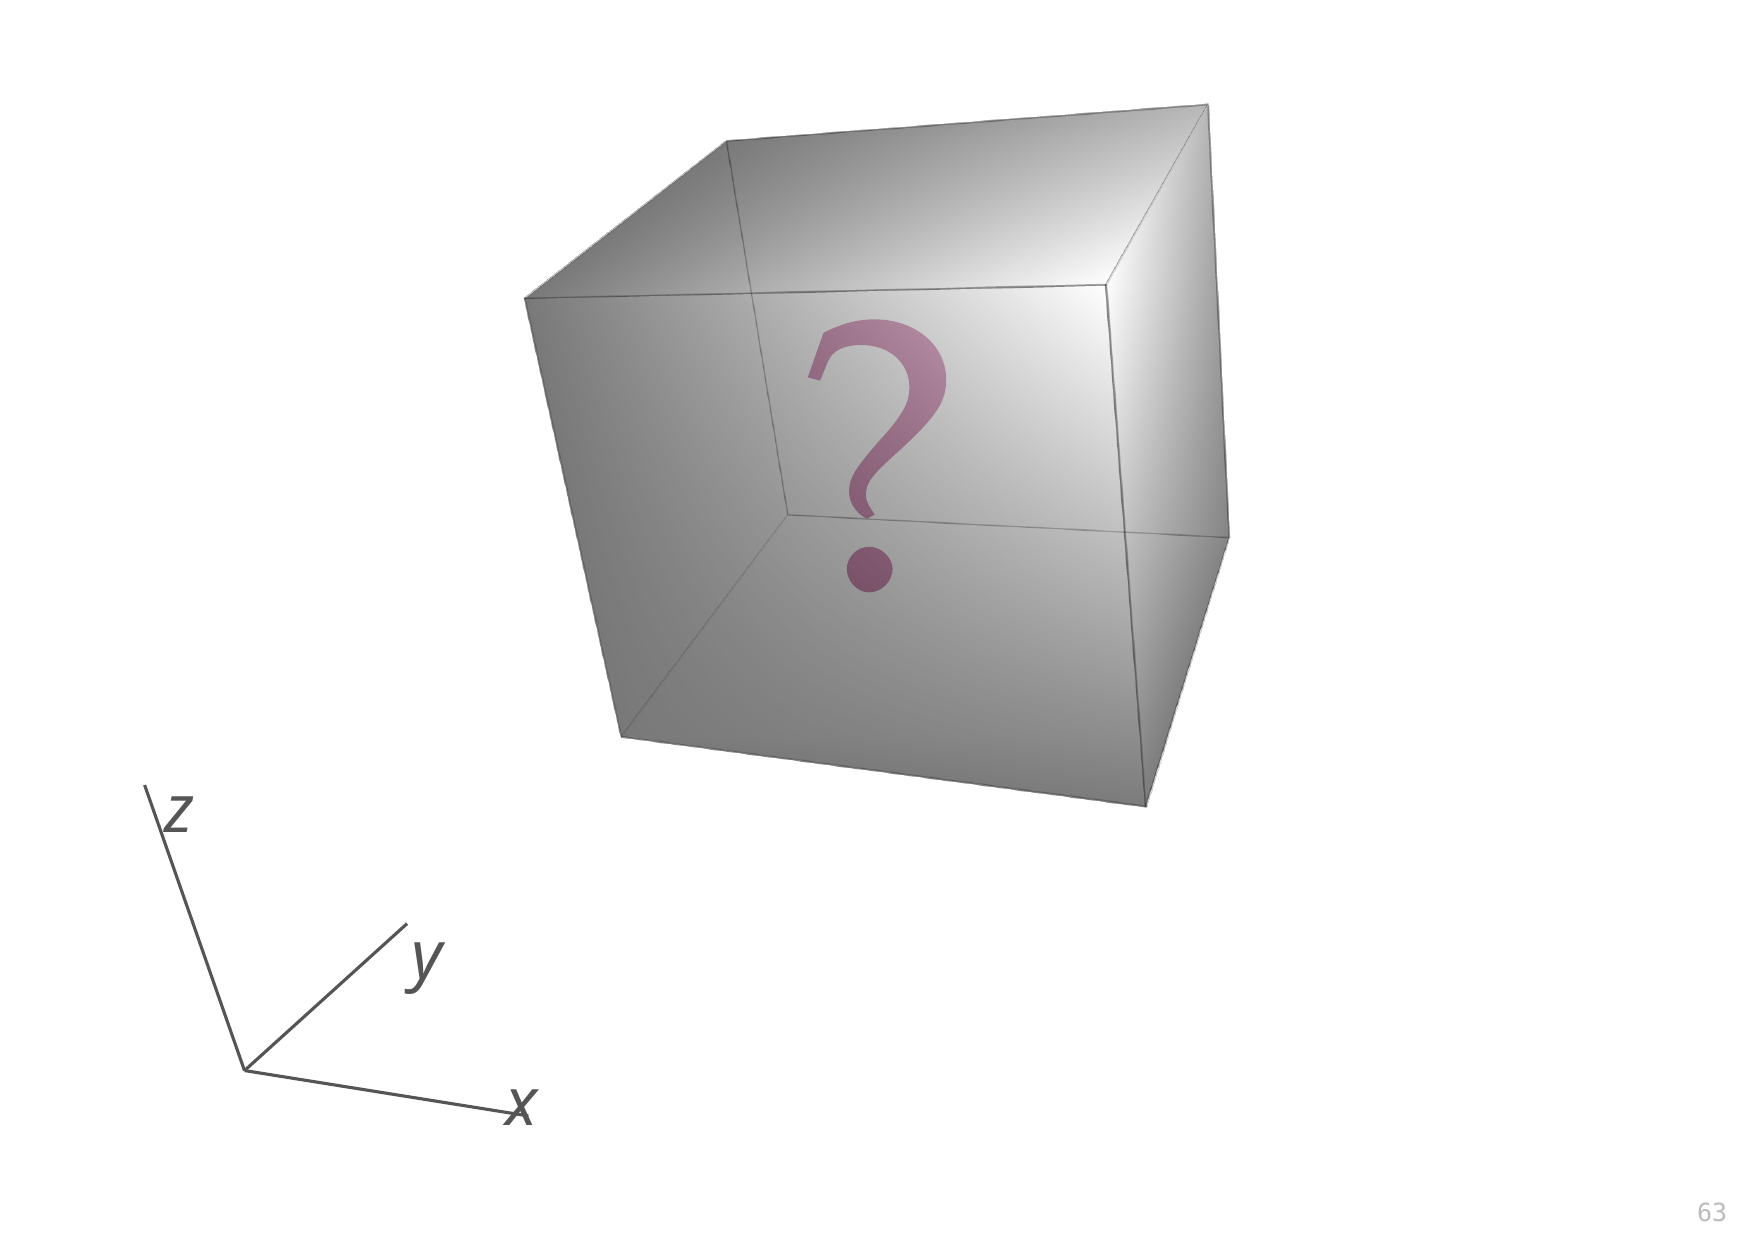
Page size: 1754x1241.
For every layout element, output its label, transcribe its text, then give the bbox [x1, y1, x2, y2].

text_box y [396, 899, 438, 982]
text_box z [149, 753, 188, 836]
text_box x [490, 1047, 532, 1129]
